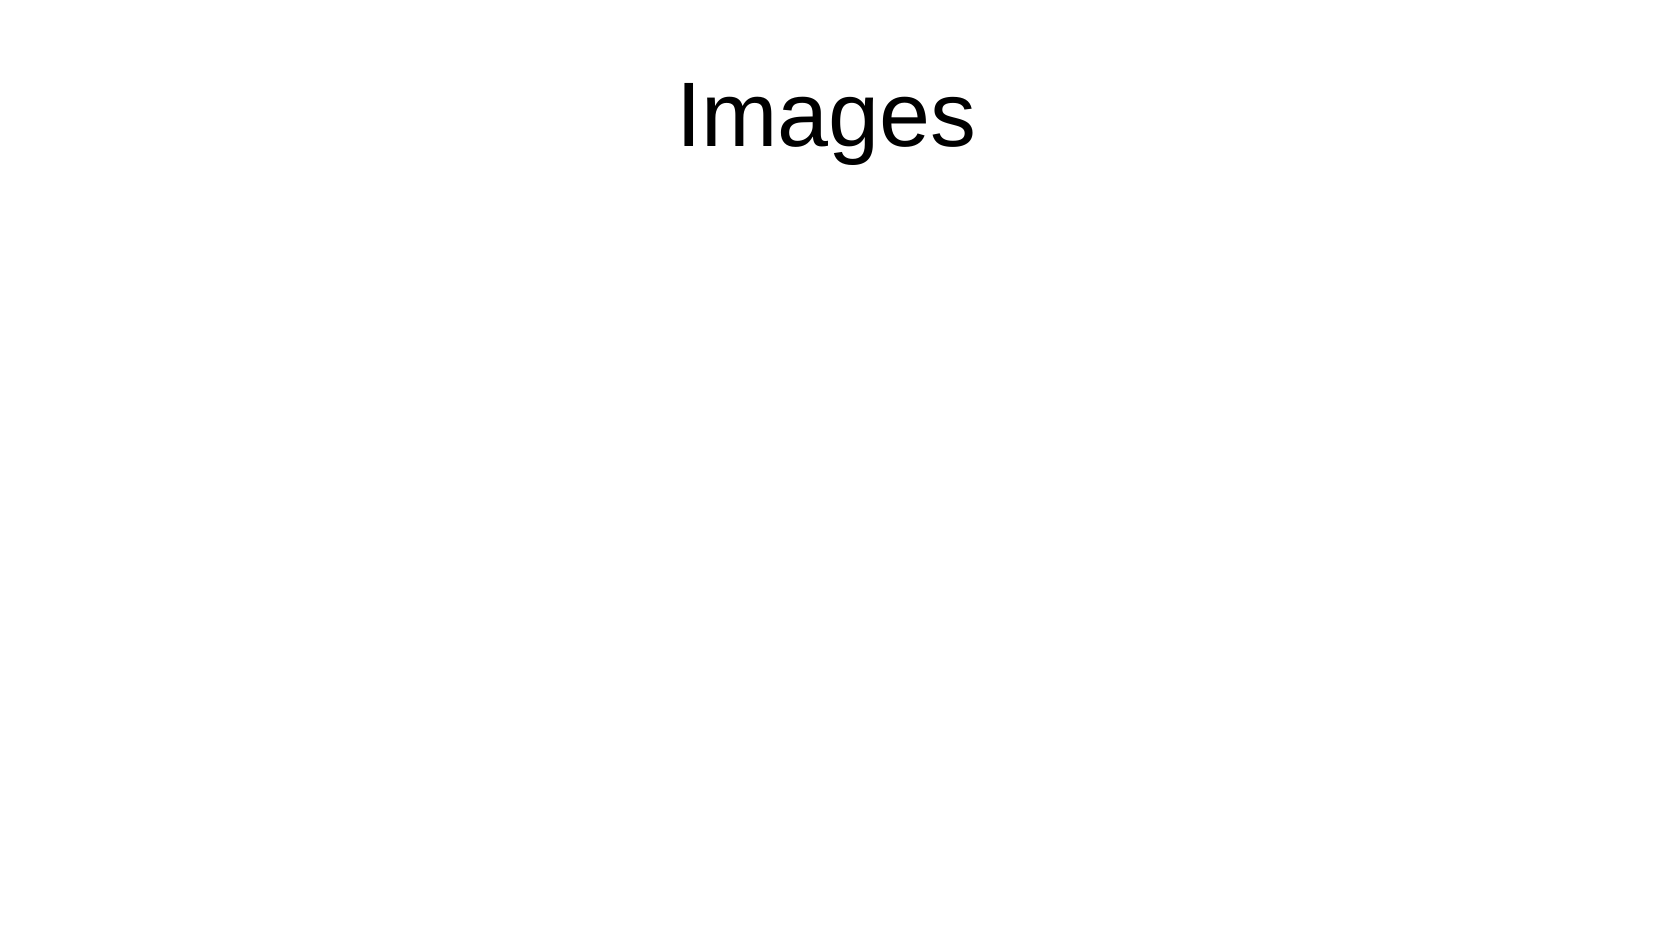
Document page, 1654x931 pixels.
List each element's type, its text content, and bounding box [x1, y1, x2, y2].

title Images [82, 37, 1571, 193]
